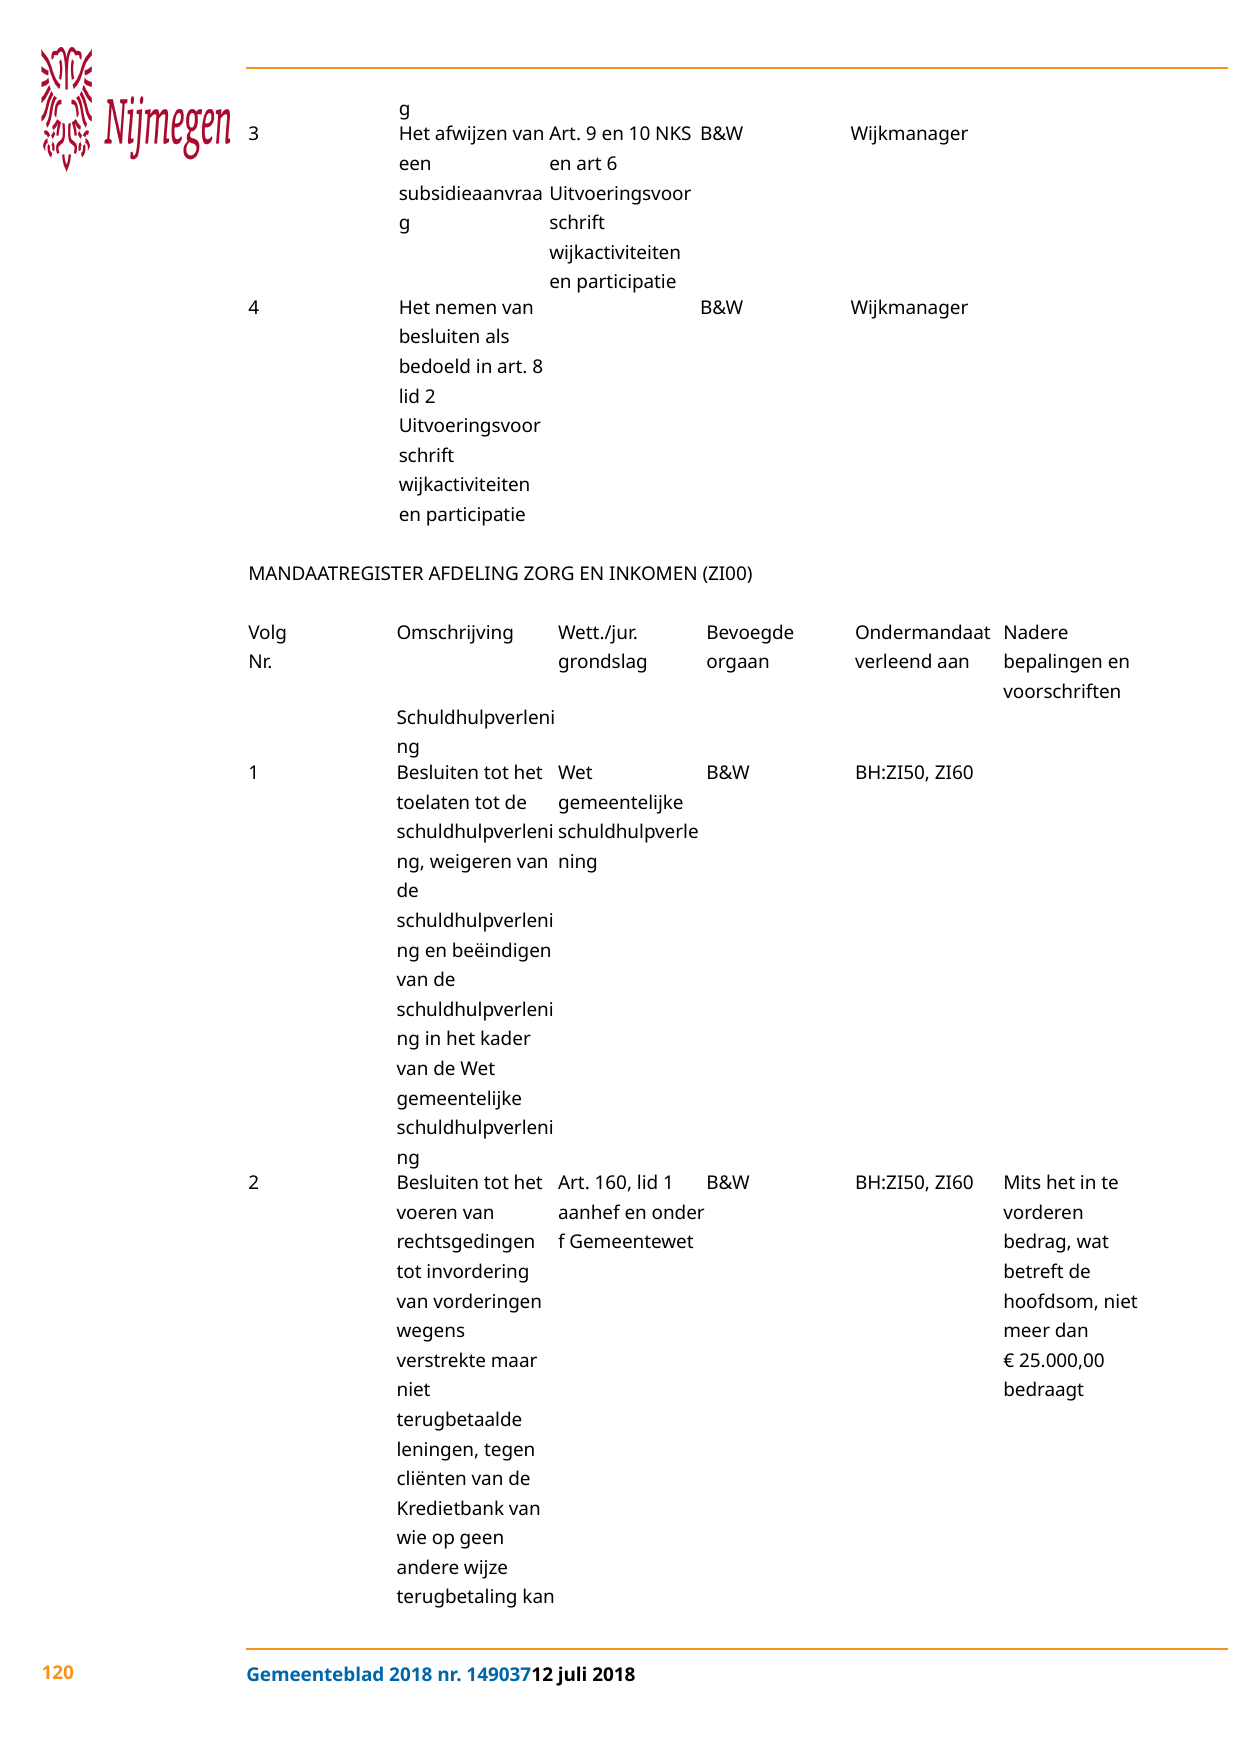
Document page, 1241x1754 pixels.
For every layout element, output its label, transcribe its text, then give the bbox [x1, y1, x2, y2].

table_cell [1003, 759, 1152, 1169]
table_cell [558, 704, 706, 759]
table_cell [1001, 121, 1152, 294]
table_header Nadere bepalingen en voorschriften [1003, 619, 1152, 704]
table_cell Mits het in te vorderen bedrag, wat betreft de hoofdsom, niet meer dan € 25.000,00 bedraagt [1003, 1170, 1152, 1609]
text MANDAATREGISTER AFDELING ZORG EN INKOMEN (ZI00) [248, 560, 1152, 586]
table_cell 3 [248, 121, 398, 294]
table_header Bevoegde orgaan [706, 619, 855, 704]
table_cell 1 [248, 759, 396, 1169]
table_cell [248, 704, 396, 759]
table_cell [1003, 704, 1152, 759]
table_cell B&W [700, 121, 850, 294]
table_cell Besluiten tot het toelaten tot de schuldhulpverlening, weigeren van de schuldhulpverlening en beëindigen van de schuldhulpverlening in het kader van de Wet gemeentelijke schuldhulpverlening [396, 759, 558, 1169]
table_cell [700, 95, 850, 121]
table_cell B&W [706, 759, 855, 1169]
table_cell [248, 95, 398, 121]
table_header Ondermandaat verleend aan [855, 619, 1003, 704]
table_cell Wet gemeentelijke schuldhulpverlening [558, 759, 706, 1169]
table_cell g [399, 95, 549, 121]
table_cell [549, 95, 700, 121]
table_cell Het afwijzen van een subsidieaanvraag [399, 121, 549, 294]
picture [41, 47, 231, 172]
table_header Wett./jur. grondslag [558, 619, 706, 704]
table_cell Art. 160, lid 1 aanhef en onder f Gemeentewet [558, 1170, 706, 1609]
table_cell 2 [248, 1170, 396, 1609]
table_cell Besluiten tot het voeren van rechtsgedingen tot invordering van vorderingen wegens verstrekte maar niet terugbetaalde leningen, tegen cliënten van de Kredietbank van wie op geen andere wijze terugbetaling kan [396, 1170, 558, 1609]
table_cell [855, 704, 1003, 759]
table_cell [706, 704, 855, 759]
table_cell BH:ZI50, ZI60 [855, 1170, 1003, 1609]
table_cell [1001, 95, 1152, 121]
table_cell B&W [706, 1170, 855, 1609]
table_cell [850, 95, 1001, 121]
table_cell Schuldhulpverlening [396, 704, 558, 759]
table_header Volg Nr. [248, 619, 396, 704]
table_cell B&W [700, 294, 850, 527]
table_cell Art. 9 en 10 NKS en art 6 Uitvoeringsvoorschrift wijkactiviteiten en participatie [549, 121, 700, 294]
table_cell [549, 294, 700, 527]
table_cell [1001, 294, 1152, 527]
table_cell BH:ZI50, ZI60 [855, 759, 1003, 1169]
table_header Omschrijving [396, 619, 558, 704]
table_cell Wijkmanager [850, 121, 1001, 294]
table_cell 4 [248, 294, 398, 527]
table_cell Wijkmanager [850, 294, 1001, 527]
table_cell Het nemen van besluiten als bedoeld in art. 8 lid 2 Uitvoeringsvoorschrift wijkactiviteiten en participatie [399, 294, 549, 527]
